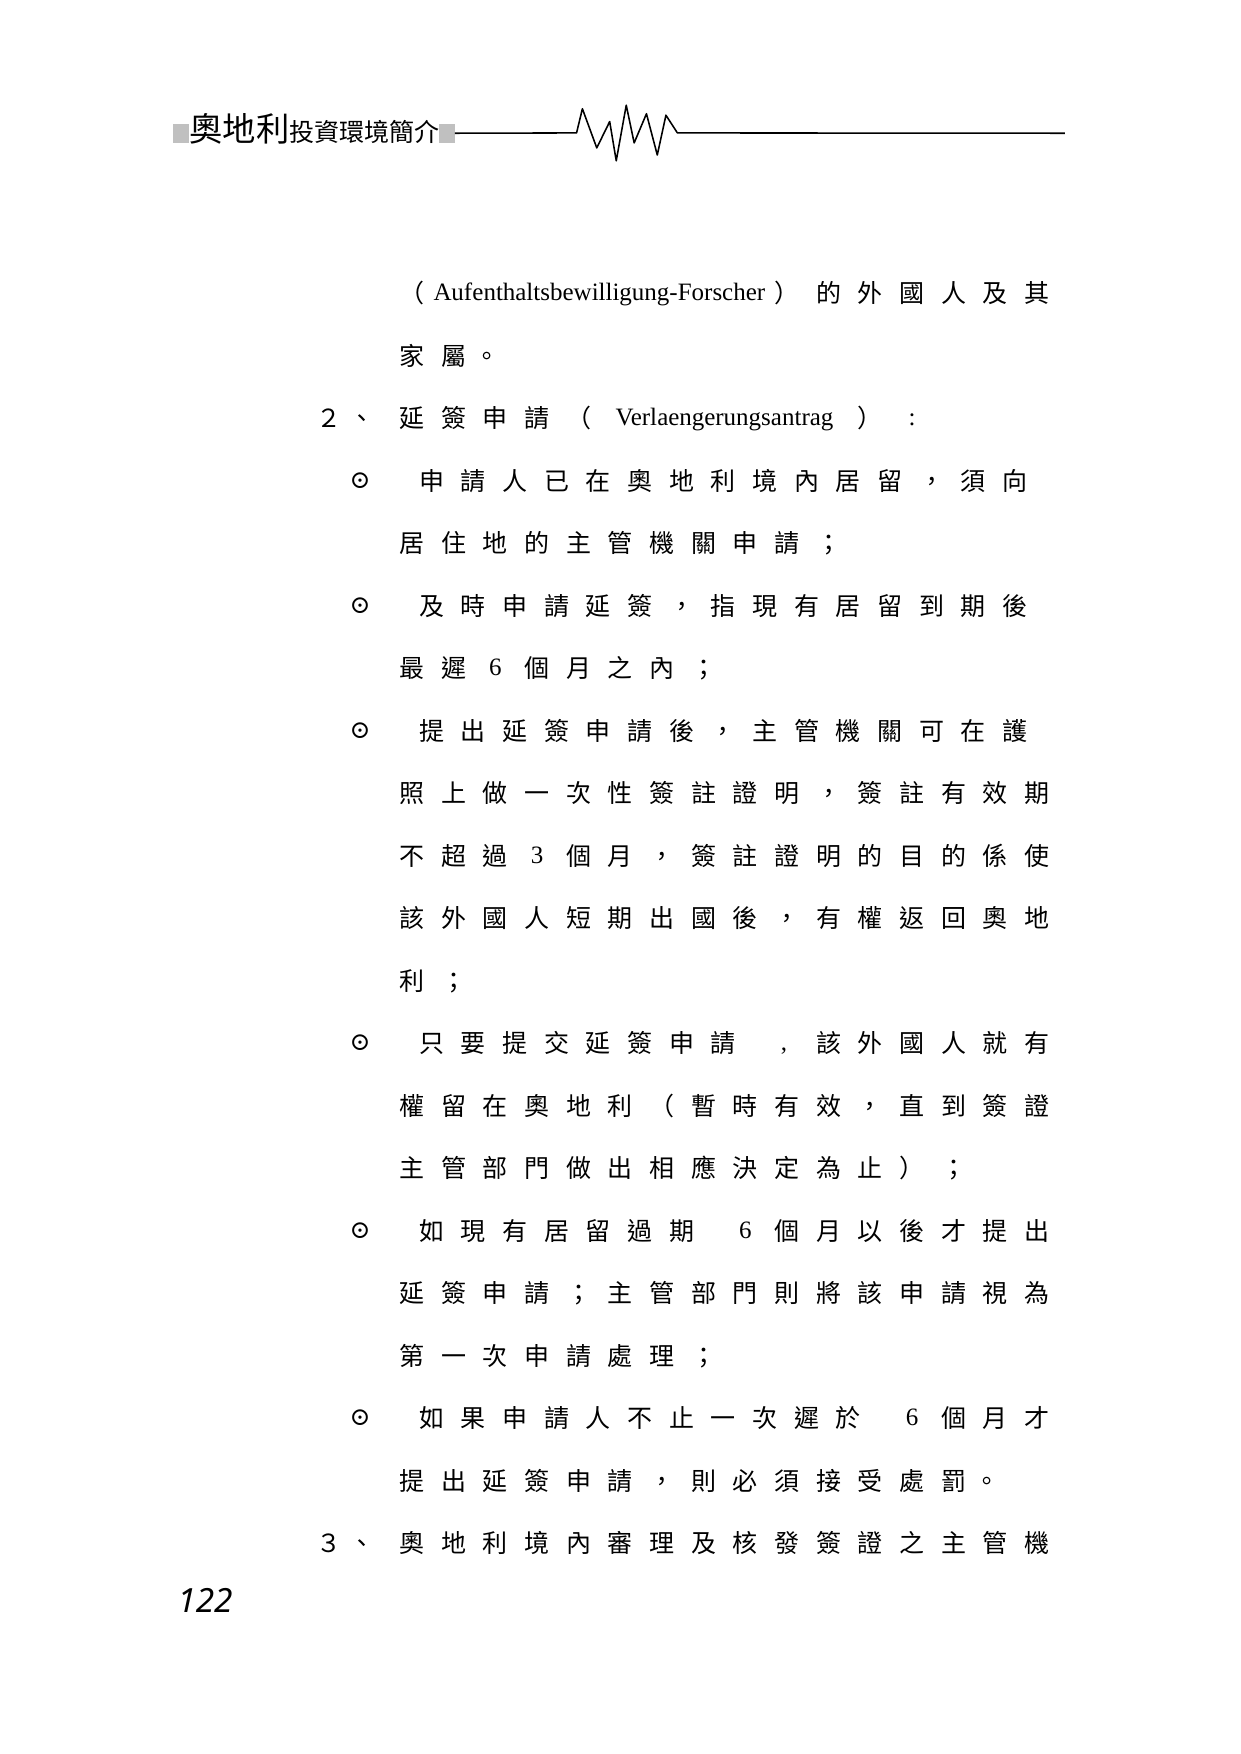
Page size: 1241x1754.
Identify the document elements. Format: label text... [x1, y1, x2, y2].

text （Aufenthaltsbewilligung-Forscher）的外國人及其家屬。 [330, 250, 1058, 375]
text ⊙ 申請人已在奧地利境內居留，須向居住地的主管機關申請； [330, 438, 1058, 563]
text ⊙ 如果申請人不止一次遲於6個月才提出延簽申請，則必須接受處罰。 [330, 1375, 1058, 1500]
text ３、奧地利境內審理及核發簽證之主管機 [281, 1500, 1058, 1563]
text ⊙ 提出延簽申請後，主管機關可在護照上做一次性簽註證明，簽註有效期不超過3個月，簽註證明的目的係使該外國人短期出國後，有權返回奧地利； [330, 688, 1058, 1000]
text ⊙ 如現有居留過期6個月以後才提出延簽申請；主管部門則將該申請視為第一次申請處理； [330, 1188, 1058, 1375]
text ⊙ 及時申請延簽，指現有居留到期後最遲6個月之內； [330, 563, 1058, 688]
text ⊙ 只要提交延簽申請, 該外國人就有權留在奧地利（暫時有效，直到簽證主管部門做出相應決定為止）； [330, 1000, 1058, 1188]
text ２、延簽申請（Verlaengerungsantrag）: [281, 375, 1058, 438]
